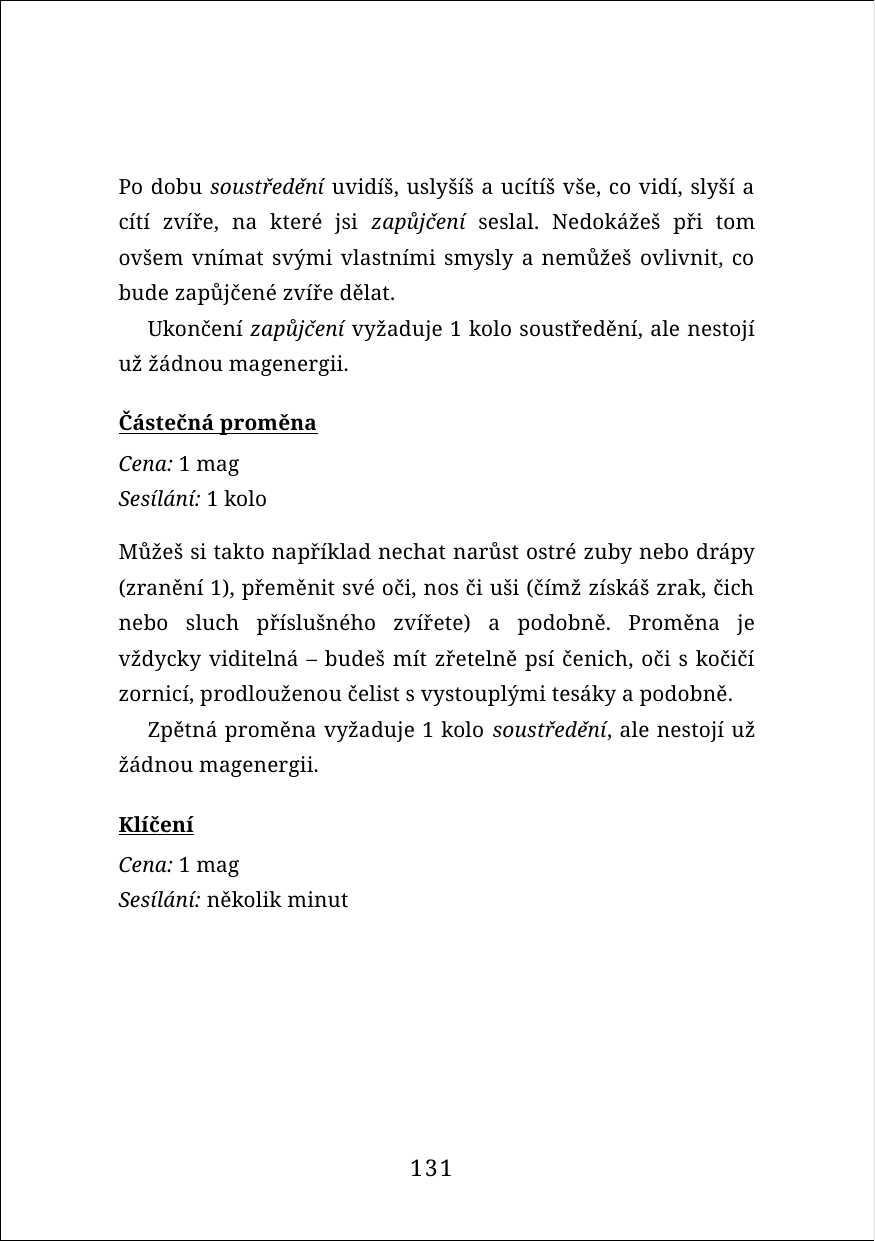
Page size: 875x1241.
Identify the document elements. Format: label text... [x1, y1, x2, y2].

text Cena: 1 mag Sesílání: několik minut [118, 850, 756, 914]
subtitle Klíčení [118, 810, 756, 838]
subtitle Částečná proměna [118, 408, 756, 437]
text Můžeš si takto například nechat narůst ostré zuby nebo drápy (zranění 1), přeměnit své oči, nos či uši (čímž získáš zrak, čich nebo sluch příslušného zvířete) a podobně. Proměna je vždycky viditelná – budeš mít zřetelně psí čenich, oči s kočičí zornicí, prodlouženou čelist s vystouplými tesáky a podobně. Zpětná proměna vyžaduje 1 kolo soustředění, ale nestojí už žádnou magenergii. [118, 537, 756, 779]
text Po dobu soustředění uvidíš, uslyšíš a ucítíš vše, co vidí, slyší a cítí zvíře, na které jsi zapůjčení seslal. Nedokážeš při tom ovšem vnímat svými vlastními smysly a nemůžeš ovlivnit, co bude zapůjčené zvíře dělat. Ukončení zapůjčení vyžaduje 1 kolo soustředění, ale nestojí už žádnou magenergii. [118, 172, 756, 378]
text Cena: 1 mag Sesílání: 1 kolo [118, 449, 756, 513]
